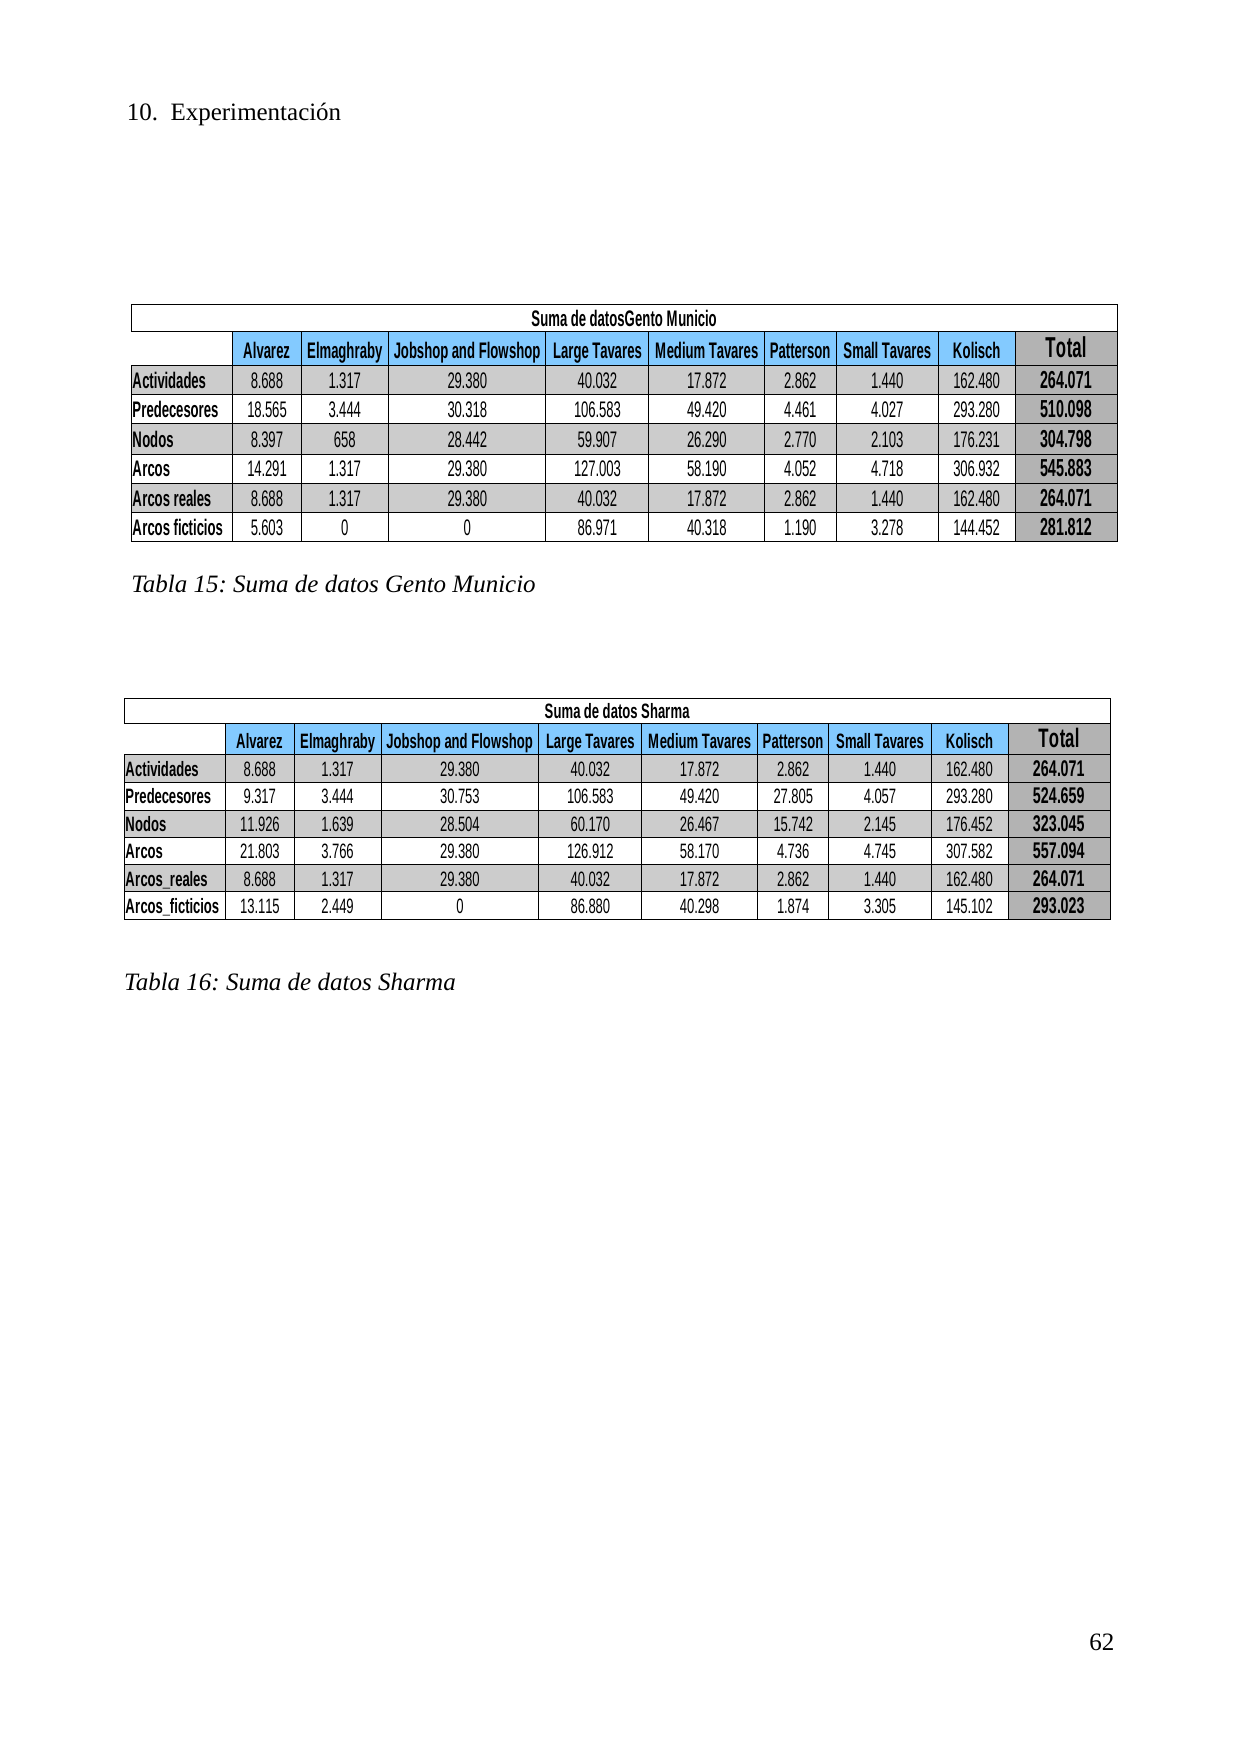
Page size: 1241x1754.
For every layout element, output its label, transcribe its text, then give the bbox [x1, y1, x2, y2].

text Tabla 16: Suma de datos Sharma [124, 698, 1141, 996]
text Tabla 15: Suma de datos Gento Municio [131, 304, 1138, 598]
